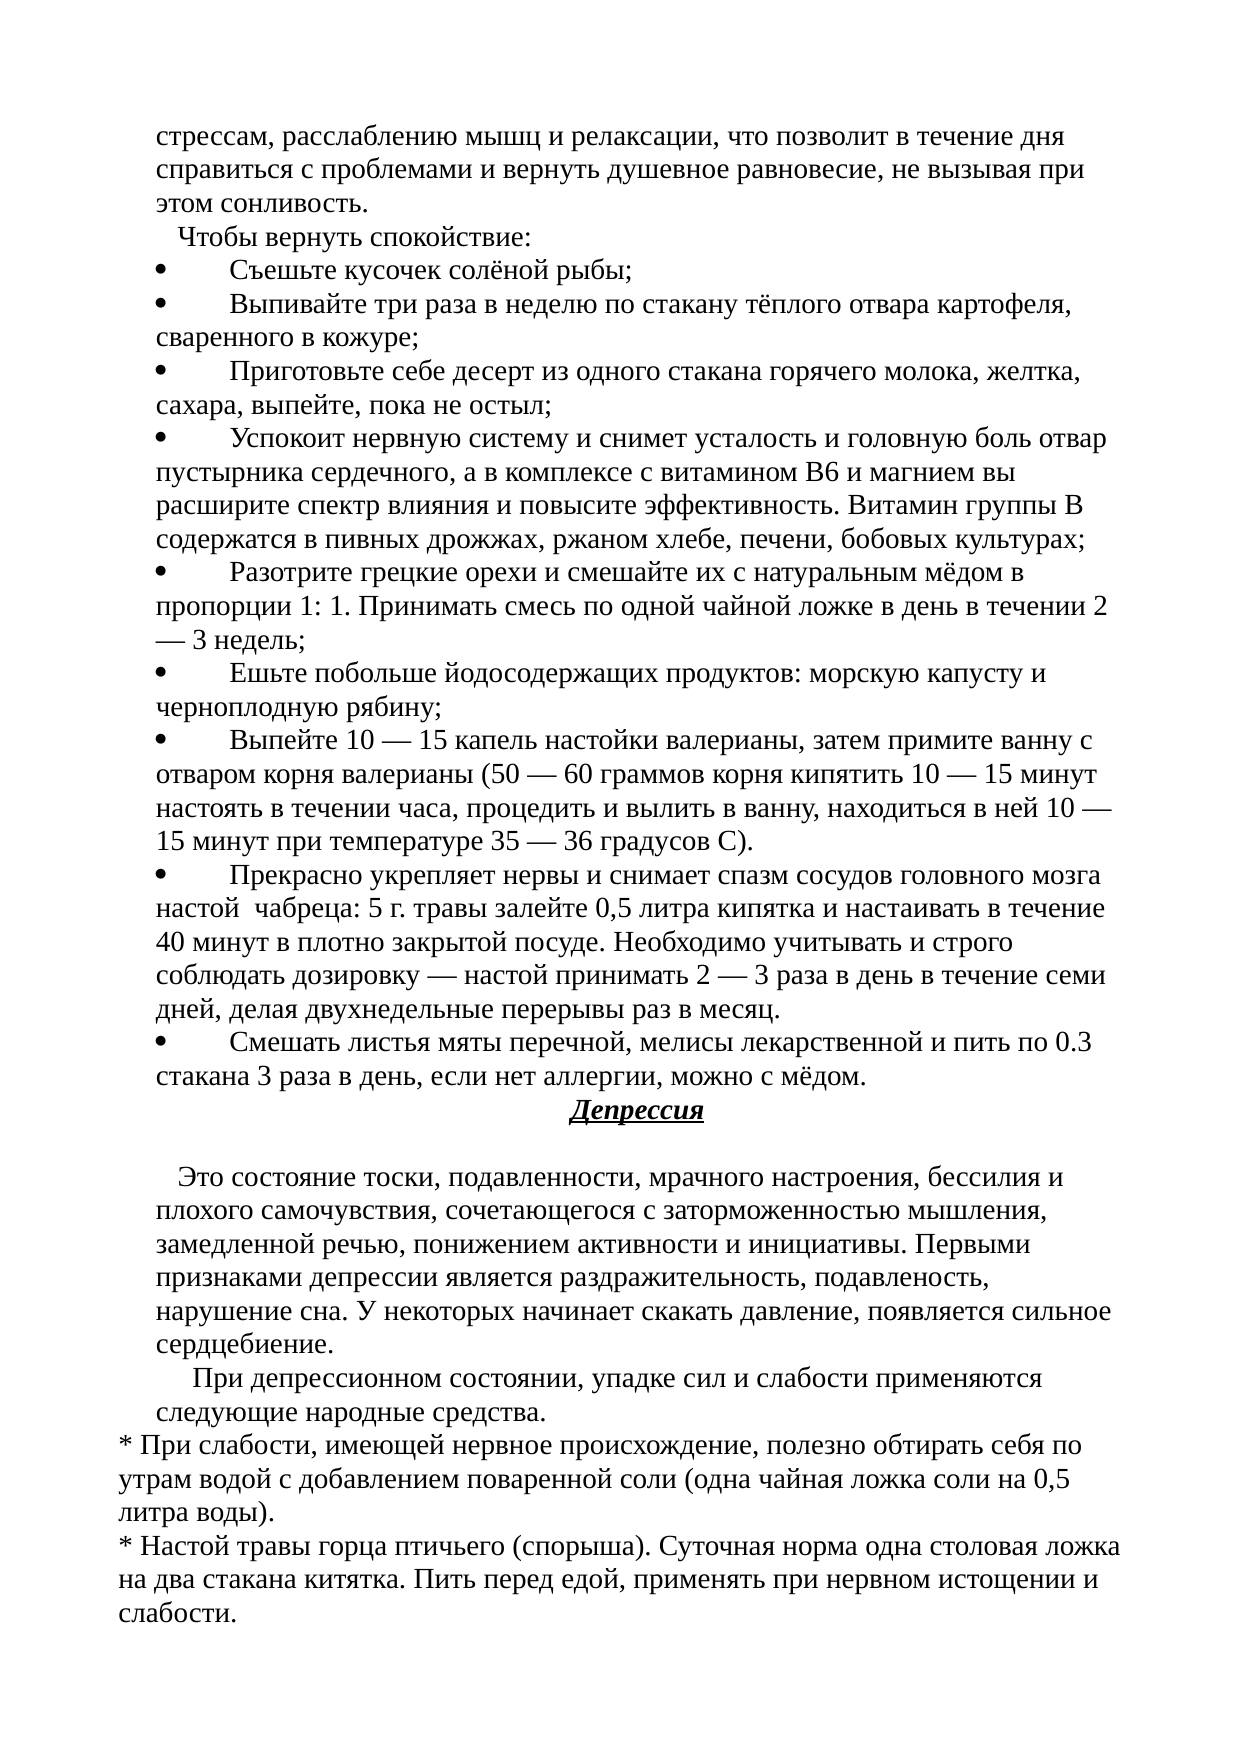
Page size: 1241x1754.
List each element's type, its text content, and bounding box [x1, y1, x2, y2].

text стрессам, расслаблению мышц и релаксации, что позволит в течение дня справиться с проблемами и вернуть душевное равновесие, не вызывая при этом сонливость. [156, 118, 1122, 219]
text * При слабости, имеющей нервное происхождение, полезно обтирать себя по утрам водой с добавлением поваренной соли (одна чайная ложка соли на 0,5 литра воды). [118, 1427, 1122, 1528]
list Ешьте побольше йодосодержащих продуктов: морскую капусту и черноплодную рябину; [156, 655, 1122, 722]
text При депрессионном состоянии, упадке сил и слабости применяются следующие народные средства. [156, 1360, 1122, 1427]
list Выпивайте три раза в неделю по стакану тёплого отвара картофеля, сваренного в кожуре; [156, 286, 1122, 353]
list Смешать листья мяты перечной, мелисы лекарственной и пить по 0.3 стакана 3 раза в день, если нет аллергии, можно с мёдом. [156, 1024, 1122, 1092]
text * Настой травы горца птичьего (спорыша). Суточная норма одна столовая ложка на два стакана китятка. Пить перед едой, применять при нервном истощении и слабости. [118, 1528, 1122, 1628]
list Съешьте кусочек солёной рыбы; [156, 252, 1122, 286]
text Чтобы вернуть спокойствие: [156, 219, 1122, 252]
text Это состояние тоски, подавленности, мрачного настроения, бессилия и плохого самочувствия, сочетающегося с заторможенностью мышления, замедленной речью, понижением активности и инициативы. Первыми признаками депрессии является раздражительность, подавленость, нарушение сна. У некоторых начинает скакать давление, появляется сильное сердцебиение. [156, 1159, 1122, 1360]
text Депрессия [156, 1092, 1122, 1125]
list Успокоит нервную систему и снимет усталость и головную боль отвар пустырника сердечного, а в комплексе с витамином В6 и магнием вы расширите спектр влияния и повысите эффективность. Витамин группы В содержатся в пивных дрожжах, ржаном хлебе, печени, бобовых культурах; [156, 420, 1122, 554]
list Выпейте 10 — 15 капель настойки валерианы, затем примите ванну с отваром корня валерианы (50 — 60 граммов корня кипятить 10 — 15 минут настоять в течении часа, процедить и вылить в ванну, находиться в ней 10 — 15 минут при температуре 35 — 36 градусов С). [156, 722, 1122, 857]
list Разотрите грецкие орехи и смешайте их с натуральным мёдом в пропорции 1: 1. Принимать смесь по одной чайной ложке в день в течении 2 — 3 недель; [156, 554, 1122, 655]
list Прекрасно укрепляет нервы и снимает спазм сосудов головного мозга настой чабреца: 5 г. травы залейте 0,5 литра кипятка и настаивать в течение 40 минут в плотно закрытой посуде. Необходимо учитывать и строго соблюдать дозировку — настой принимать 2 — 3 раза в день в течение семи дней, делая двухнедельные перерывы раз в месяц. [156, 857, 1122, 1024]
list Приготовьте себе десерт из одного стакана горячего молока, желтка, сахара, выпейте, пока не остыл; [156, 353, 1122, 420]
